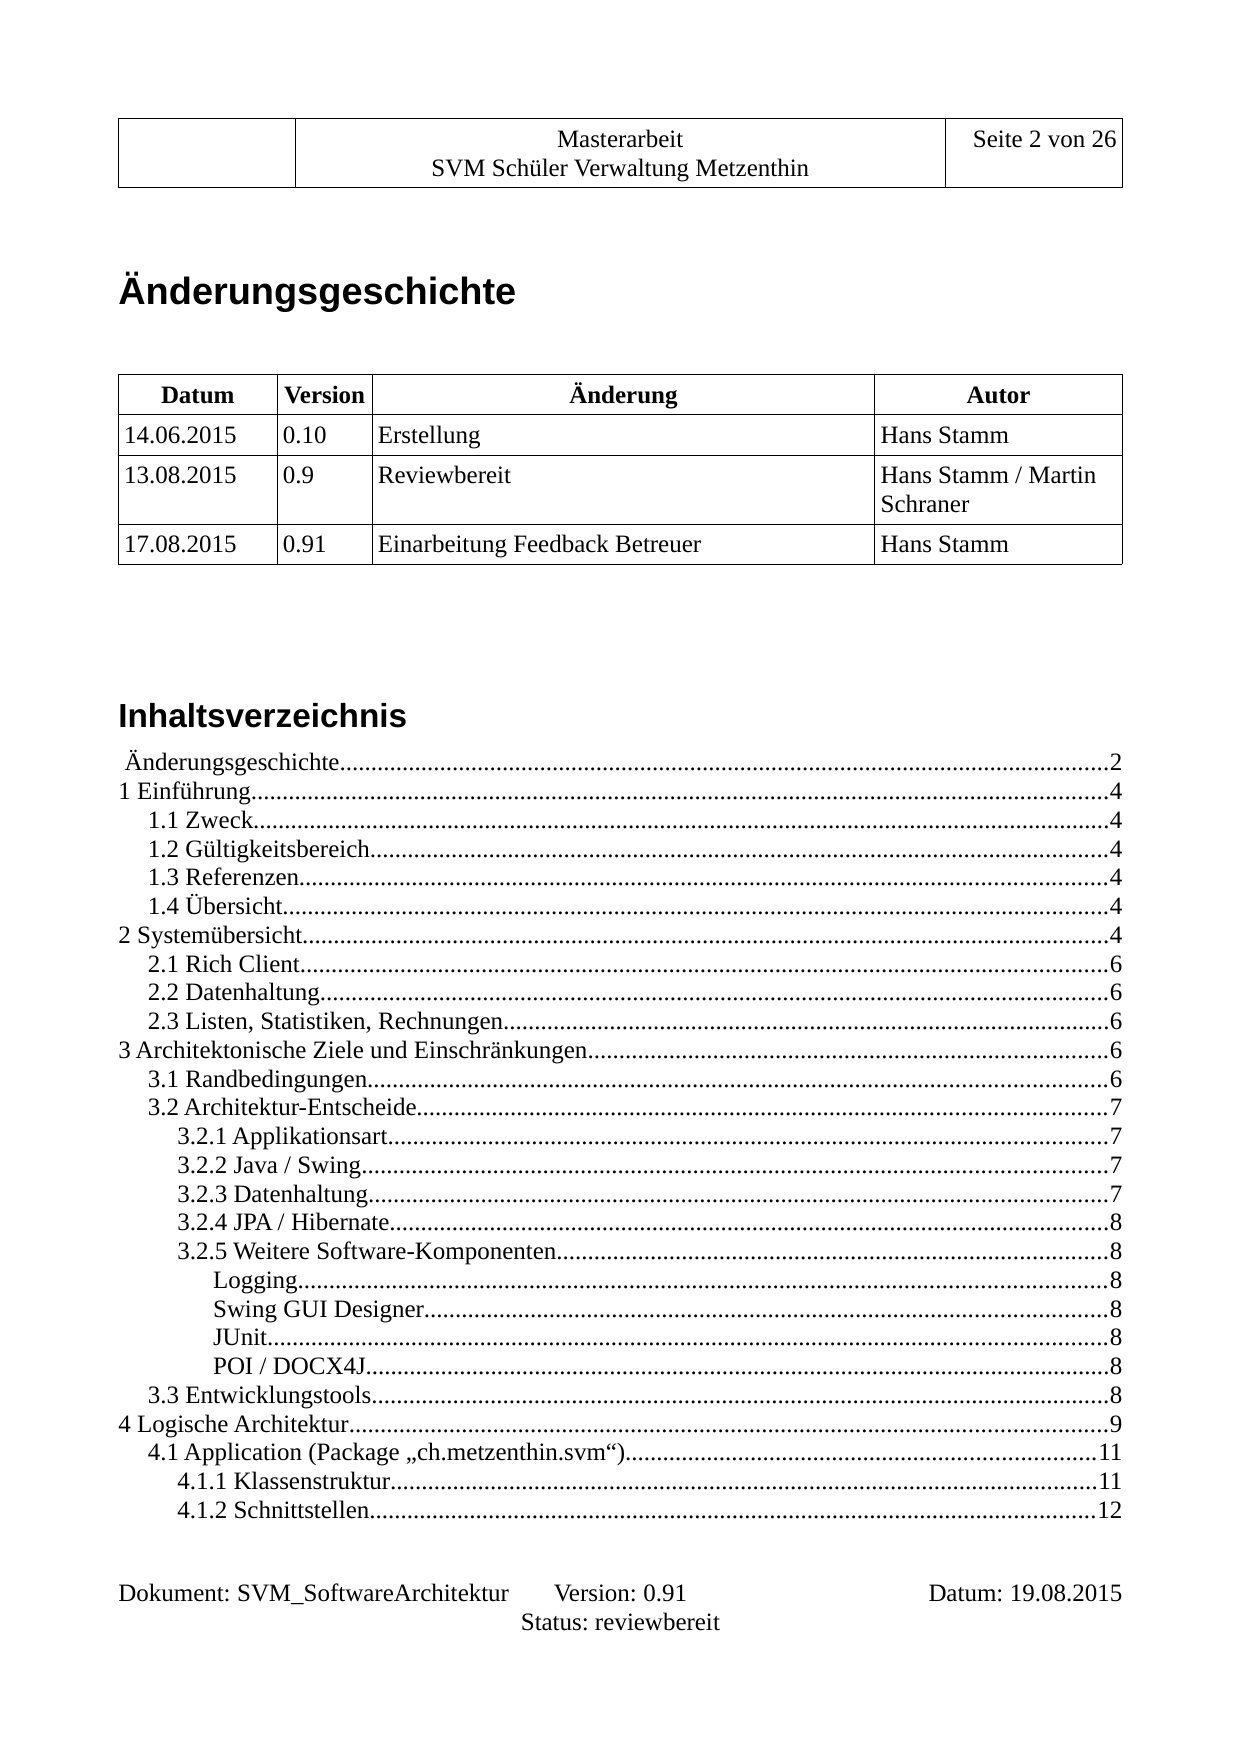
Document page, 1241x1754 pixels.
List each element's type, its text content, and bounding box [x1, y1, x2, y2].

text 2.1 Rich Client 6 [148, 949, 1122, 977]
text Änderungsgeschichte 2 [118, 747, 1122, 776]
table_cell Hans Stamm / Martin Schraner [875, 456, 1122, 523]
table_cell 17.08.2015 [119, 525, 277, 564]
text 2.2 Datenhaltung 6 [148, 977, 1122, 1006]
text 1.4 Übersicht 4 [148, 891, 1122, 920]
text 3.2.4 JPA / Hibernate 8 [177, 1207, 1122, 1236]
text 2.3 Listen, Statistiken, Rechnungen 6 [148, 1006, 1122, 1035]
subtitle Inhaltsverzeichnis [118, 696, 1122, 735]
text POI / DOCX4J 8 [207, 1351, 1122, 1380]
text 1.3 Referenzen 4 [148, 862, 1122, 891]
table_header Datum [119, 375, 277, 414]
text 3 Architektonische Ziele und Einschränkungen 6 [118, 1035, 1122, 1064]
table_header Version [278, 375, 372, 414]
table_cell 13.08.2015 [119, 456, 277, 523]
text 3.1 Randbedingungen 6 [148, 1064, 1122, 1092]
table_cell 0.10 [278, 415, 372, 454]
text 3.2.1 Applikationsart 7 [177, 1121, 1122, 1150]
text 4.1.2 Schnittstellen 12 [177, 1495, 1122, 1524]
table_cell Einarbeitung Feedback Betreuer [373, 525, 874, 564]
table_cell 14.06.2015 [119, 415, 277, 454]
table_cell Hans Stamm [875, 415, 1122, 454]
text 1.2 Gültigkeitsbereich 4 [148, 834, 1122, 862]
text 4.1.1 Klassenstruktur 11 [177, 1466, 1122, 1495]
table_cell Erstellung [373, 415, 874, 454]
table_cell Hans Stamm [875, 525, 1122, 564]
text 3.2.2 Java / Swing 7 [177, 1150, 1122, 1179]
table_cell 0.9 [278, 456, 372, 523]
text 4.1 Application (Package „ch.metzenthin.svm“) 11 [148, 1437, 1122, 1466]
text 4 Logische Architektur 9 [118, 1409, 1122, 1437]
text JUnit 8 [207, 1322, 1122, 1351]
subtitle Änderungsgeschichte [73, 269, 1122, 312]
table_cell 0.91 [278, 525, 372, 564]
table_header Änderung [373, 375, 874, 414]
table_header Autor [875, 375, 1122, 414]
text Logging 8 [207, 1265, 1122, 1294]
text 3.2.3 Datenhaltung 7 [177, 1179, 1122, 1207]
text 3.2 Architektur-Entscheide 7 [148, 1092, 1122, 1121]
text Swing GUI Designer 8 [207, 1294, 1122, 1322]
text 1.1 Zweck 4 [148, 805, 1122, 834]
text 3.2.5 Weitere Software-Komponenten 8 [177, 1236, 1122, 1265]
text 2 Systemübersicht 4 [118, 920, 1122, 949]
text 1 Einführung 4 [118, 776, 1122, 805]
table_cell Reviewbereit [373, 456, 874, 523]
text 3.3 Entwicklungstools 8 [148, 1380, 1122, 1409]
